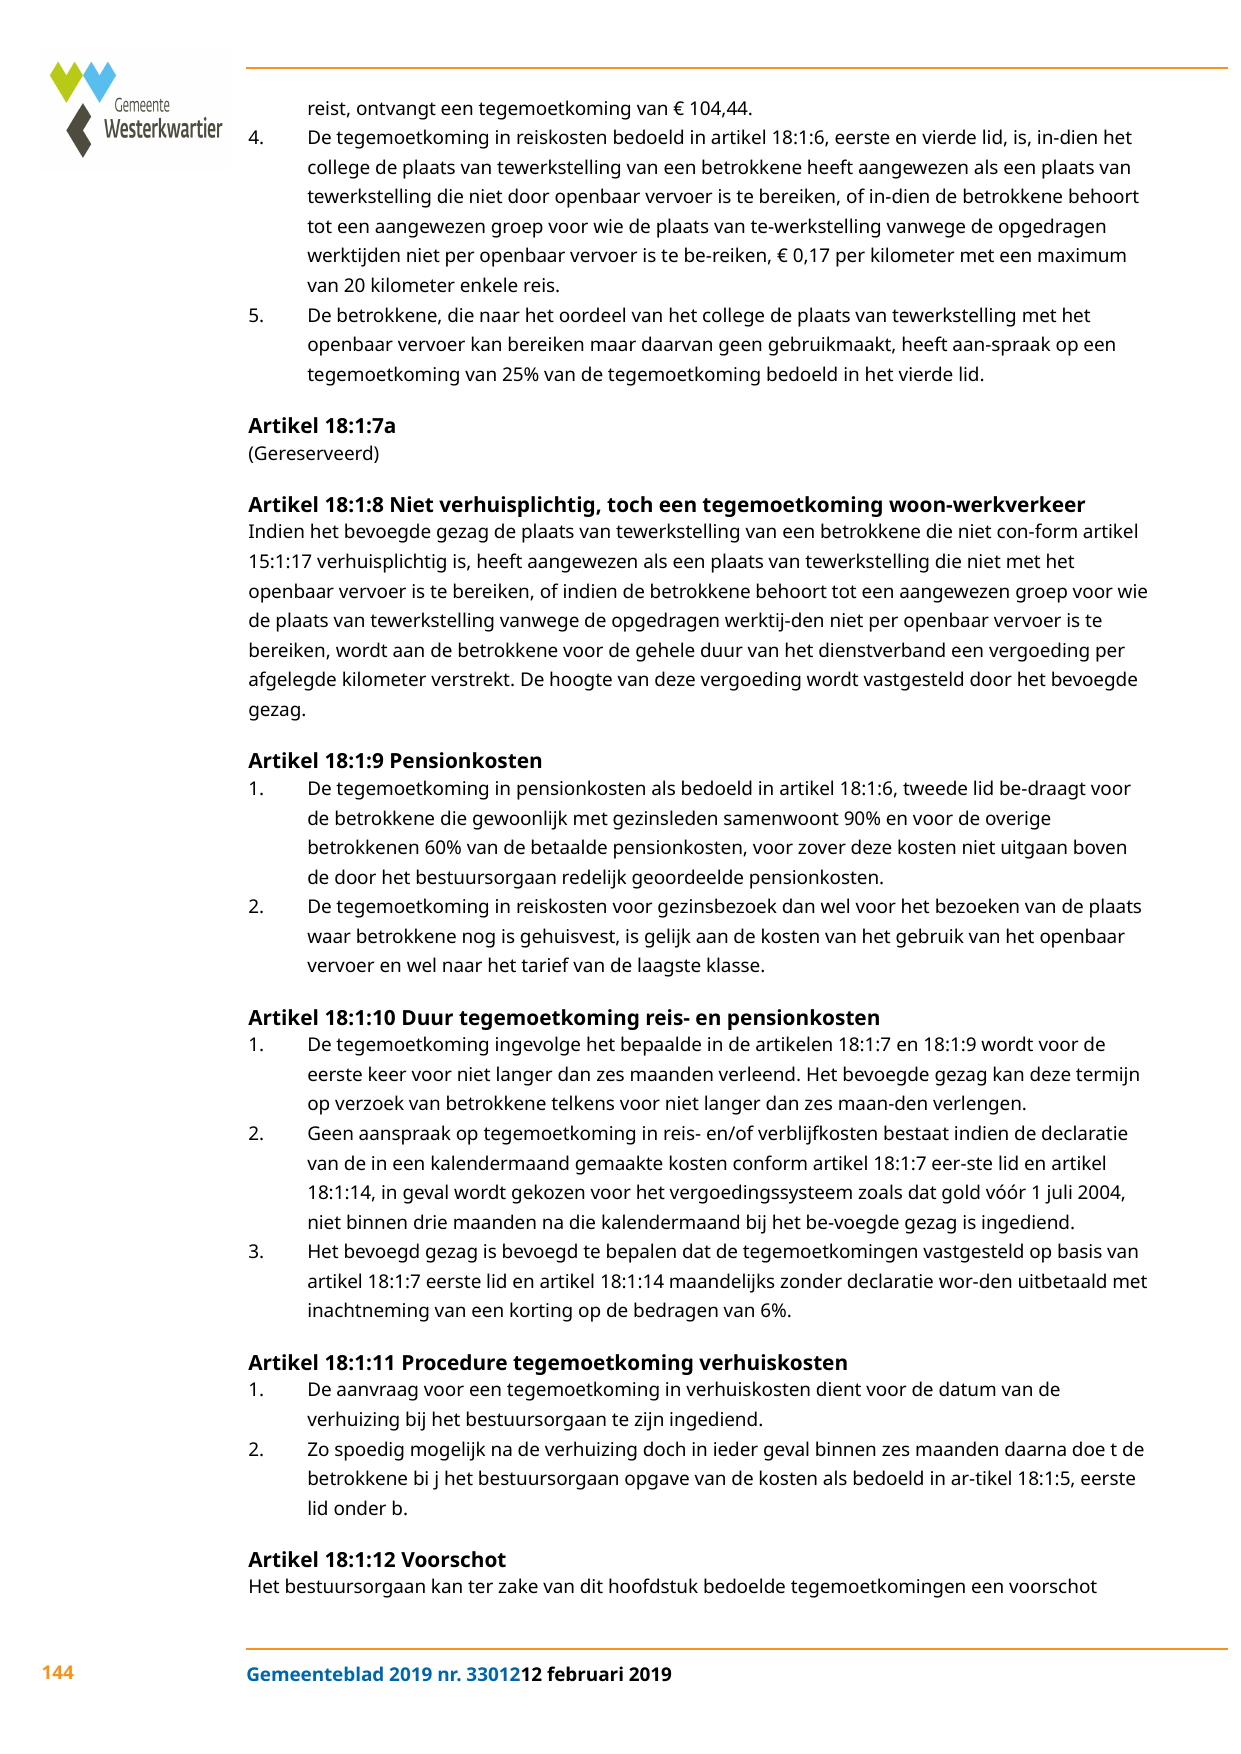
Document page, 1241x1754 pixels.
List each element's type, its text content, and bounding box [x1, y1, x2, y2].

text Het bestuursorgaan kan ter zake van dit hoofdstuk bedoelde tegemoetkomingen een voorschot [248, 1574, 1152, 1599]
list De betrokkene, die naar het oordeel van het college de plaats van tewerkstelling met het openbaar vervoer kan bereiken maar daarvan geen gebruikmaakt, heeft aan-spraak op een tegemoetkoming van 25% van de tegemoetkoming bedoeld in het vierde lid. [248, 302, 1152, 387]
text Artikel 18:1:9 Pensionkosten [248, 747, 1152, 775]
text Indien het bevoegde gezag de plaats van tewerkstelling van een betrokkene die niet con-form artikel 15:1:17 verhuisplichtig is, heeft aangewezen als een plaats van tewerkstelling die niet met het openbaar vervoer is te bereiken, of indien de betrokkene behoort tot een aangewezen groep voor wie de plaats van tewerkstelling vanwege de opgedragen werktij-den niet per openbaar vervoer is te bereiken, wordt aan de betrokkene voor de gehele duur van het dienstverband een vergoeding per afgelegde kilometer verstrekt. De hoogte van deze vergoeding wordt vastgesteld door het bevoegde gezag. [248, 519, 1152, 722]
text Artikel 18:1:8 Niet verhuisplichtig, toch een tegemoetkoming woon-werkverkeer [248, 490, 1152, 519]
text (Gereserveerd) [248, 440, 1152, 466]
text Artikel 18:1:12 Voorschot [248, 1545, 1152, 1574]
list De tegemoetkoming in reiskosten voor gezinsbezoek dan wel voor het bezoeken van de plaats waar betrokkene nog is gehuisvest, is gelijk aan de kosten van het gebruik van het openbaar vervoer en wel naar het tarief van de laagste klasse. [248, 893, 1152, 978]
list Geen aanspraak op tegemoetkoming in reis- en/of verblijfkosten bestaat indien de declaratie van de in een kalendermaand gemaakte kosten conform artikel 18:1:7 eer-ste lid en artikel 18:1:14, in geval wordt gekozen voor het vergoedingssysteem zoals dat gold vóór 1 juli 2004, niet binnen drie maanden na die kalendermaand bij het be-voegde gezag is ingediend. [248, 1120, 1152, 1235]
list De tegemoetkoming ingevolge het bepaalde in de artikelen 18:1:7 en 18:1:9 wordt voor de eerste keer voor niet langer dan zes maanden verleend. Het bevoegde gezag kan deze termijn op verzoek van betrokkene telkens voor niet langer dan zes maan-den verlengen. [248, 1031, 1152, 1116]
text Artikel 18:1:10 Duur tegemoetkoming reis- en pensionkosten [248, 1003, 1152, 1031]
list reist, ontvangt een tegemoetkoming van € 104,44. [248, 95, 1152, 121]
list De tegemoetkoming in pensionkosten als bedoeld in artikel 18:1:6, tweede lid be-draagt voor de betrokkene die gewoonlijk met gezinsleden samenwoont 90% en voor de overige betrokkenen 60% van de betaalde pensionkosten, voor zover deze kosten niet uitgaan boven de door het bestuursorgaan redelijk geoordeelde pensionkosten. [248, 775, 1152, 889]
list Zo spoedig mogelijk na de verhuizing doch in ieder geval binnen zes maanden daarna doe t de betrokkene bi j het bestuursorgaan opgave van de kosten als bedoeld in ar-tikel 18:1:5, eerste lid onder b. [248, 1436, 1152, 1521]
text Artikel 18:1:11 Procedure tegemoetkoming verhuiskosten [248, 1348, 1152, 1377]
picture [41, 47, 231, 172]
list Het bevoegd gezag is bevoegd te bepalen dat de tegemoetkomingen vastgesteld op basis van artikel 18:1:7 eerste lid en artikel 18:1:14 maandelijks zonder declaratie wor-den uitbetaald met inachtneming van een korting op de bedragen van 6%. [248, 1238, 1152, 1323]
list De aanvraag voor een tegemoetkoming in verhuiskosten dient voor de datum van de verhuizing bij het bestuursorgaan te zijn ingediend. [248, 1377, 1152, 1432]
text Artikel 18:1:7a [248, 411, 1152, 440]
list De tegemoetkoming in reiskosten bedoeld in artikel 18:1:6, eerste en vierde lid, is, in-dien het college de plaats van tewerkstelling van een betrokkene heeft aangewezen als een plaats van tewerkstelling die niet door openbaar vervoer is te bereiken, of in-dien de betrokkene behoort tot een aangewezen groep voor wie de plaats van te-werkstelling vanwege de opgedragen werktijden niet per openbaar vervoer is te be-reiken, € 0,17 per kilometer met een maximum van 20 kilometer enkele reis. [248, 124, 1152, 298]
